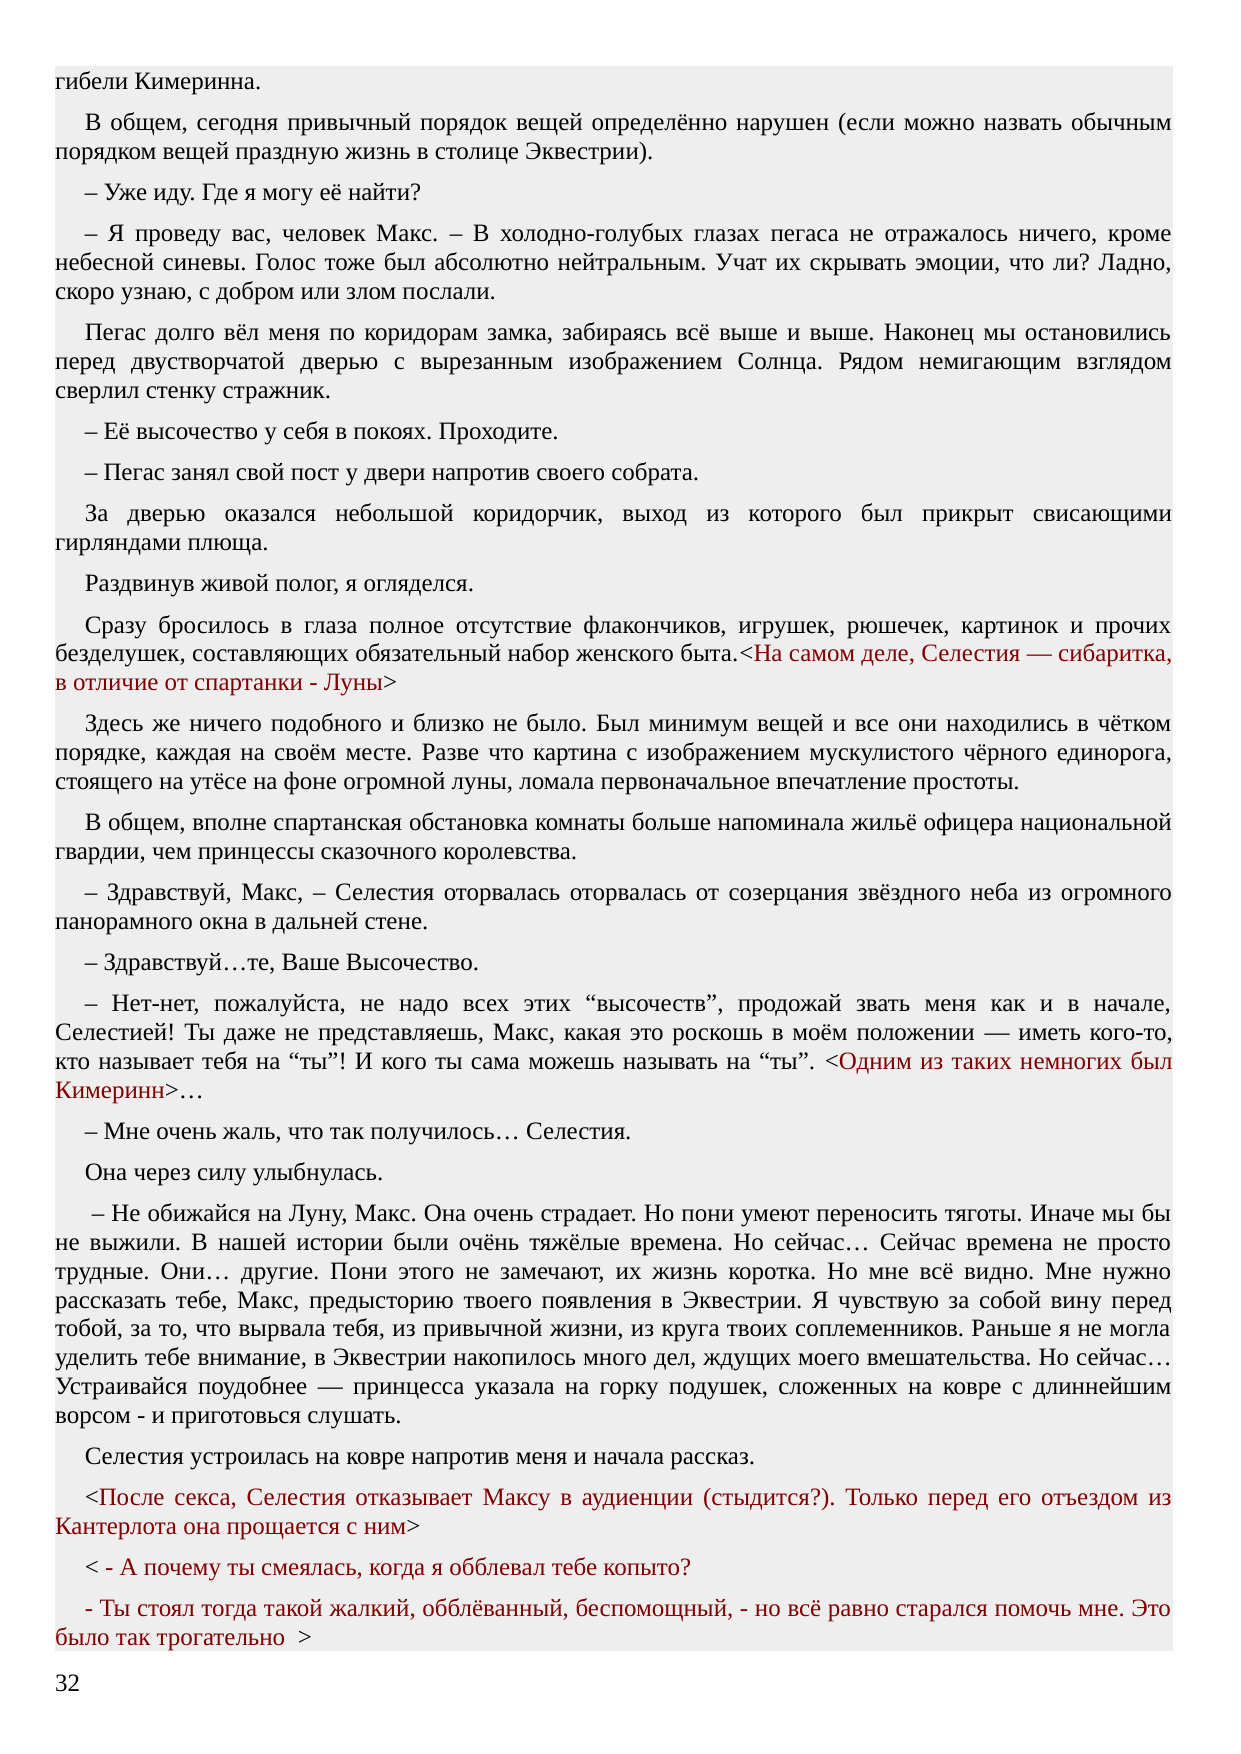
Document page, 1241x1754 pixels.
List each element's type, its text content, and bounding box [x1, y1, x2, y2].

text – Пегас занял свой пост у двери напротив своего собрата. [55, 457, 1173, 486]
text – Здравствуй…те, Ваше Высочество. [55, 947, 1173, 976]
text В общем, вполне спартанская обстановка комнаты больше напоминала жильё офицера национальной гвардии, чем принцессы сказочного королевства. [55, 807, 1173, 865]
text – Уже иду. Где я могу её найти? [55, 177, 1173, 206]
text В общем, сегодня привычный порядок вещей определённо нарушен (если можно назвать обычным порядком вещей праздную жизнь в столице Эквестрии). [55, 107, 1173, 165]
text Раздвинув живой полог, я огляделся. [55, 568, 1173, 597]
text Селестия устроилась на ковре напротив меня и начала рассказ. [55, 1441, 1173, 1470]
text - Ты стоял тогда такой жалкий, обблёванный, беспомощный, - но всё равно старался помочь мне. Это было так трогательно > [55, 1593, 1173, 1651]
text Пегас долго вёл меня по коридорам замка, забираясь всё выше и выше. Наконец мы остановились перед двустворчатой дверью с вырезанным изображением Солнца. Рядом немигающим взглядом сверлил стенку стражник. [55, 317, 1173, 403]
text гибели Кимеринна. [55, 66, 1173, 95]
text < - А почему ты смеялась, когда я обблевал тебе копыто? [55, 1552, 1173, 1581]
text <После секса, Селестия отказывает Максу в аудиенции (стыдится?). Только перед его отъездом из Кантерлота она прощается с ним> [55, 1482, 1173, 1540]
text – Нет-нет, пожалуйста, не надо всех этих “высочеств”, продожай звать меня как и в начале, Селестией! Ты даже не представляешь, Макс, какая это роскошь в моём положении — иметь кого-то, кто называет тебя на “ты”! И кого ты сама можешь называть на “ты”. <Одним из таких немногих был Кимеринн>… [55, 988, 1173, 1103]
text Она через силу улыбнулась. [55, 1157, 1173, 1186]
text Здесь же ничего подобного и близко не было. Был минимум вещей и все они находились в чётком порядке, каждая на своём месте. Разве что картина с изображением мускулистого чёрного единорога, стоящего на утёсе на фоне огромной луны, ломала первоначальное впечатление простоты. [55, 708, 1173, 795]
text – Её высочество у себя в покоях. Проходите. [55, 416, 1173, 445]
text – Мне очень жаль, что так получилось… Селестия. [55, 1116, 1173, 1145]
text – Здравствуй, Макс, – Селестия оторвалась оторвалась от созерцания звёздного неба из огромного панорамного окна в дальней стене. [55, 877, 1173, 935]
text – Не обижайся на Луну, Макс. Она очень страдает. Но пони умеют переносить тяготы. Иначе мы бы не выжили. В нашей истории были очёнь тяжёлые времена. Но сейчас… Сейчас времена не просто трудные. Они… другие. Пони этого не замечают, их жизнь коротка. Но мне всё видно. Мне нужно рассказать тебе, Макс, предысторию твоего появления в Эквестрии. Я чувствую за собой вину перед тобой, за то, что вырвала тебя, из привычной жизни, из круга твоих соплеменников. Раньше я не могла уделить тебе внимание, в Эквестрии накопилось много дел, ждущих моего вмешательства. Но сейчас… Устраивайся поудобнее — принцесса указала на горку подушек, сложенных на ковре с длиннейшим ворсом - и приготовься слушать. [55, 1198, 1173, 1428]
text Сразу бросилось в глаза полное отсутствие флакончиков, игрушек, рюшечек, картинок и прочих безделушек, составляющих обязательный набор женского быта.<На самом деле, Селестия — сибаритка, в отличие от спартанки - Луны> [55, 610, 1173, 696]
text – Я проведу вас, человек Макс. – В холодно-голубых глазах пегаса не отражалось ничего, кроме небесной синевы. Голос тоже был абсолютно нейтральным. Учат их скрывать эмоции, что ли? Ладно, скоро узнаю, с добром или злом послали. [55, 218, 1173, 305]
text За дверью оказался небольшой коридорчик, выход из которого был прикрыт свисающими гирляндами плюща. [55, 498, 1173, 556]
